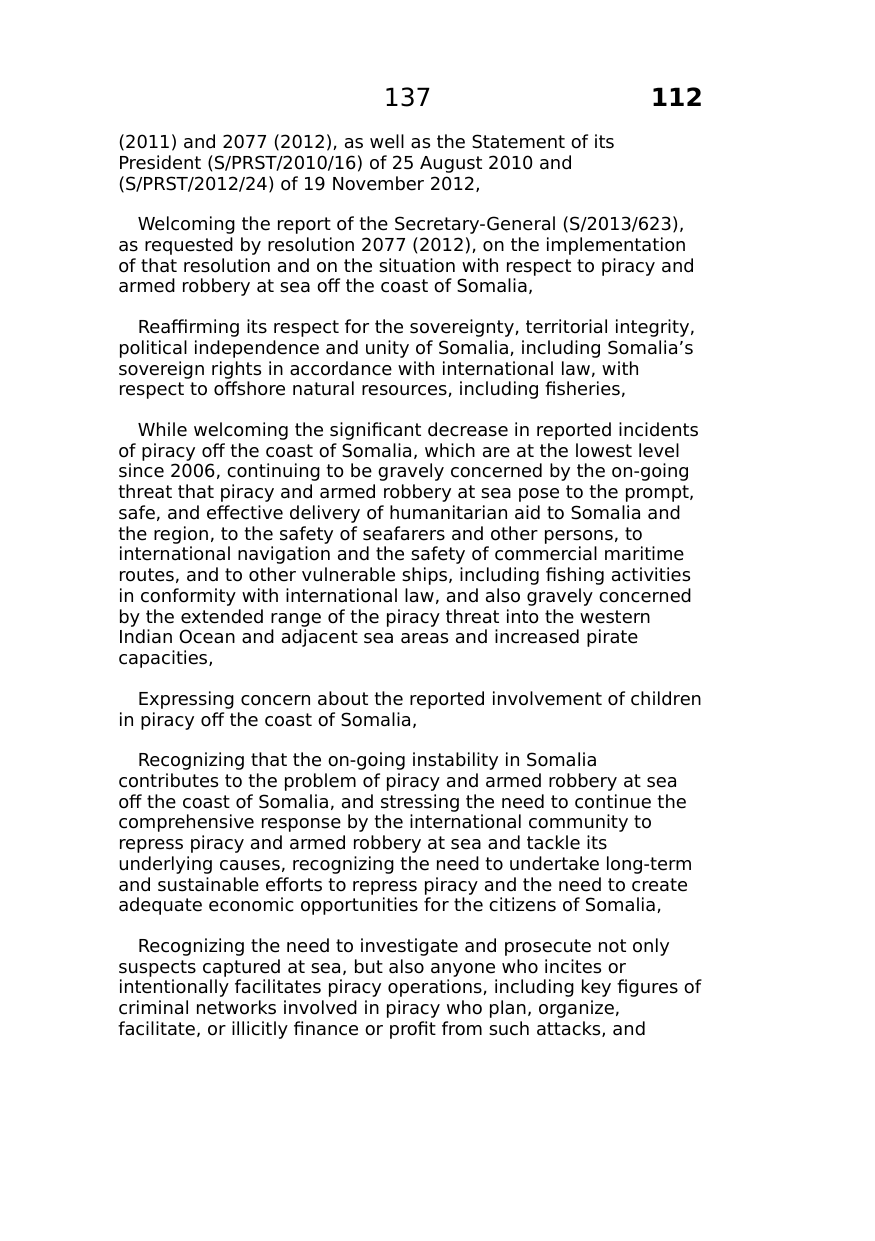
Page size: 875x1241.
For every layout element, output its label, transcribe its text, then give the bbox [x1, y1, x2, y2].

text Welcoming the report of the Secretary-General (S/2013/623), as requested by resolution 2077 (2012), on the implementation of that resolution and on the situation with respect to piracy and armed robbery at sea off the coast of Somalia, [118, 214, 703, 297]
text Recognizing that the on-going instability in Somalia contributes to the problem of piracy and armed robbery at sea off the coast of Somalia, and stressing the need to continue the comprehensive response by the international community to repress piracy and armed robbery at sea and tackle its underlying causes, recognizing the need to undertake long-term and sustainable efforts to repress piracy and the need to create adequate economic opportunities for the citizens of Somalia, [118, 750, 703, 916]
text (2011) and 2077 (2012), as well as the Statement of its President (S/PRST/2010/16) of 25 August 2010 and (S/PRST/2012/24) of 19 November 2012, [118, 132, 703, 194]
text Recognizing the need to investigate and prosecute not only suspects captured at sea, but also anyone who incites or intentionally facilitates piracy operations, including key figures of criminal networks involved in piracy who plan, organize, facilitate, or illicitly finance or profit from such attacks, and [118, 936, 703, 1039]
text While welcoming the significant decrease in reported incidents of piracy off the coast of Somalia, which are at the lowest level since 2006, continuing to be gravely concerned by the on-going threat that piracy and armed robbery at sea pose to the prompt, safe, and effective delivery of humanitarian aid to Somalia and the region, to the safety of seafarers and other persons, to international navigation and the safety of commercial maritime routes, and to other vulnerable ships, including fishing activities in conformity with international law, and also gravely concerned by the extended range of the piracy threat into the western Indian Ocean and adjacent sea areas and increased pirate capacities, [118, 420, 703, 669]
text Expressing concern about the reported involvement of children in piracy off the coast of Somalia, [118, 689, 703, 730]
text Reaffirming its respect for the sovereignty, territorial integrity, political independence and unity of Somalia, including Somalia’s sovereign rights in accordance with international law, with respect to offshore natural resources, including fisheries, [118, 317, 703, 400]
